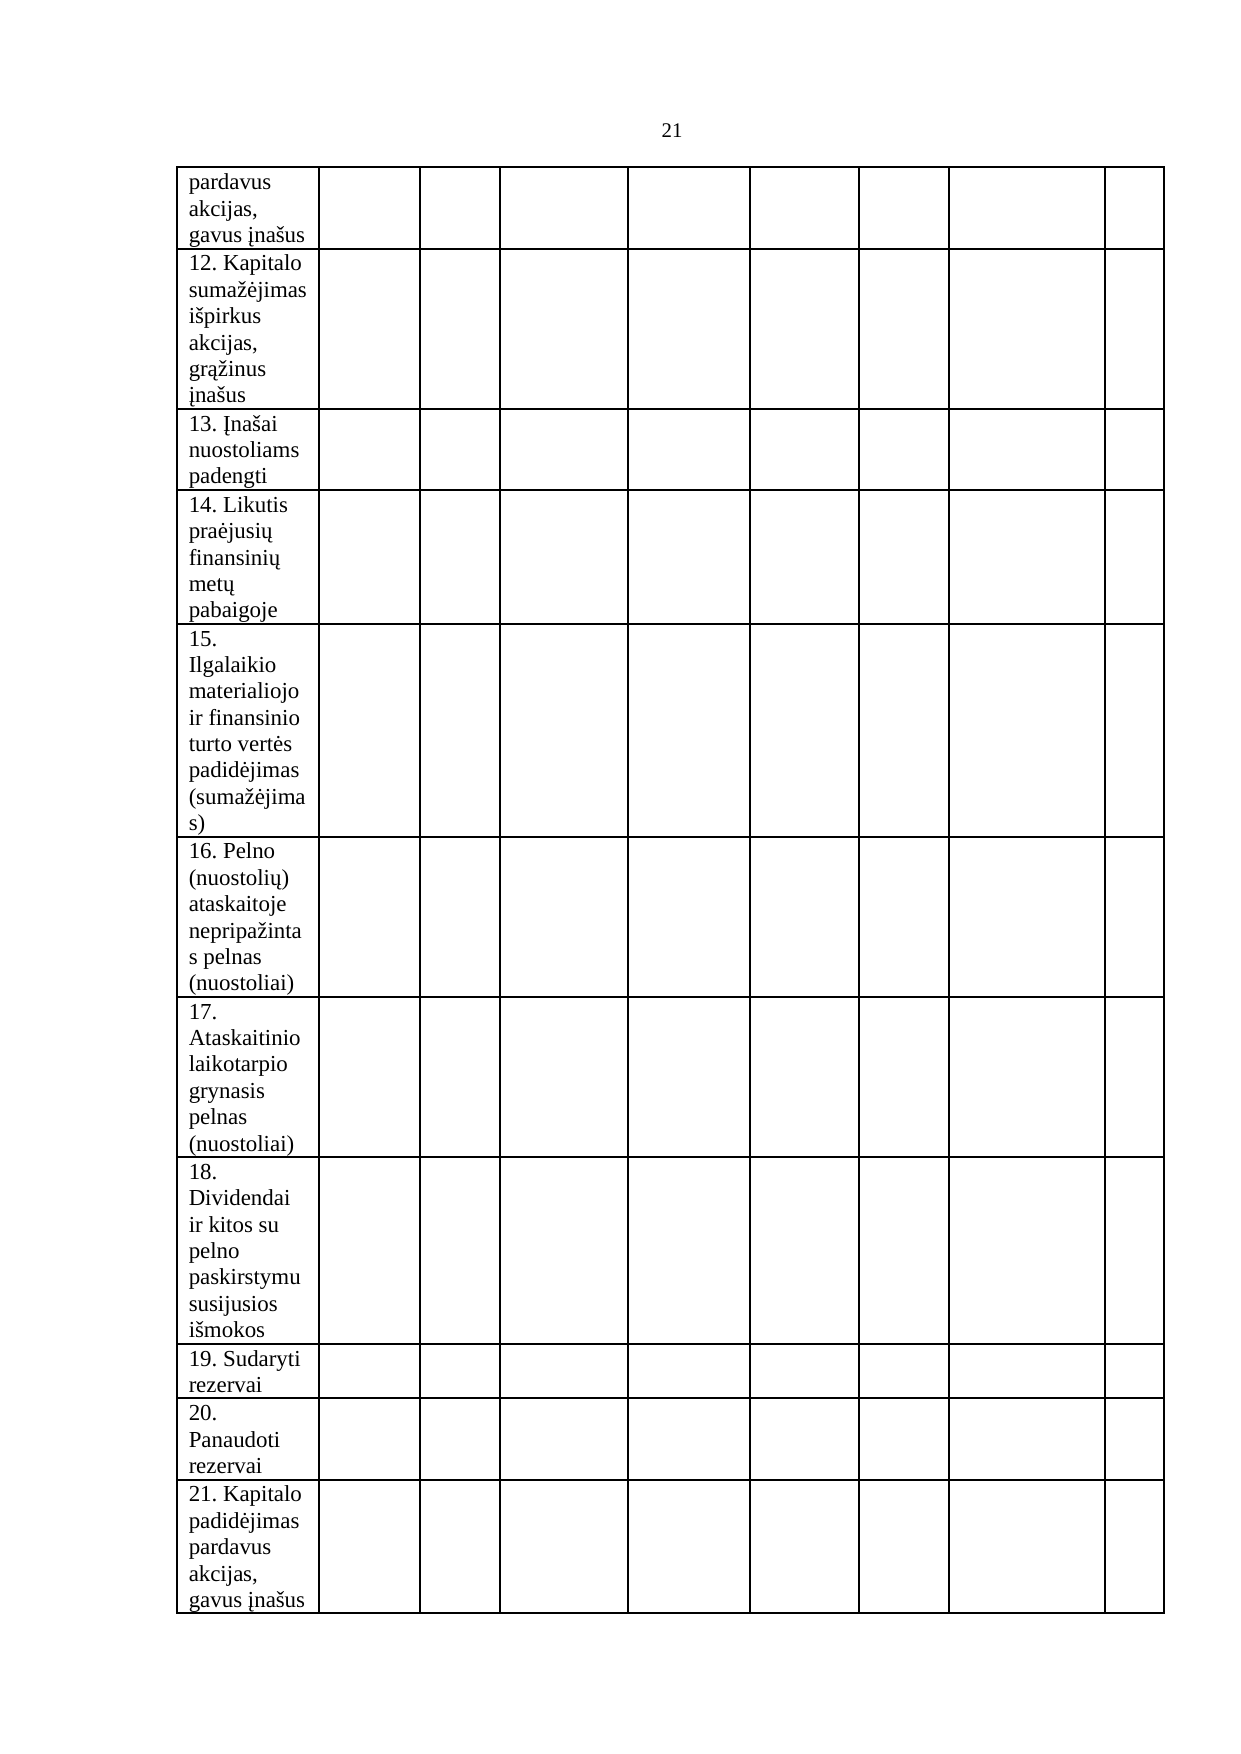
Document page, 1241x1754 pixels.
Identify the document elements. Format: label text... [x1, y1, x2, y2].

table_cell [751, 1158, 858, 1342]
table_cell [501, 838, 627, 996]
table_cell 14. Likutis praėjusių finansinių metų pabaigoje [178, 491, 318, 623]
table_cell 18. Dividendai ir kitos su pelno paskirstymu susijusios išmokos [178, 1158, 318, 1342]
table_cell [501, 1481, 627, 1612]
table_cell [421, 838, 499, 996]
table_cell [860, 1158, 948, 1342]
table_cell 13. Įnašai nuostoliams padengti [178, 410, 318, 489]
table_cell [629, 1345, 749, 1397]
table_cell [421, 998, 499, 1156]
table_cell [751, 1345, 858, 1397]
table_cell [860, 838, 948, 996]
table_cell [860, 168, 948, 247]
table_cell [751, 625, 858, 836]
table_cell [751, 998, 858, 1156]
table_cell [501, 625, 627, 836]
table_cell [1106, 491, 1163, 623]
table_cell [629, 410, 749, 489]
table_cell [1106, 1399, 1163, 1478]
table_cell [629, 998, 749, 1156]
table_cell [320, 1399, 419, 1478]
table_cell [421, 491, 499, 623]
table_cell pardavus akcijas, gavus įnašus [178, 168, 318, 247]
table_cell [320, 838, 419, 996]
table_cell [860, 625, 948, 836]
table_cell [501, 1399, 627, 1478]
table_cell [320, 998, 419, 1156]
table_cell [501, 1158, 627, 1342]
table_cell [320, 1345, 419, 1397]
table_cell [320, 1158, 419, 1342]
table_cell [1106, 250, 1163, 408]
table_cell [751, 250, 858, 408]
table_cell [320, 410, 419, 489]
table_cell [421, 168, 499, 247]
table_cell [629, 491, 749, 623]
table_cell [501, 998, 627, 1156]
table_cell [320, 491, 419, 623]
table_cell [501, 1345, 627, 1397]
table_cell [751, 838, 858, 996]
table_cell [629, 838, 749, 996]
table_cell 12. Kapitalo sumažėjimas išpirkus akcijas, grąžinus įnašus [178, 250, 318, 408]
table_cell [629, 168, 749, 247]
table_cell [501, 168, 627, 247]
table_cell [501, 410, 627, 489]
table_cell [320, 625, 419, 836]
table_cell [629, 1399, 749, 1478]
table_cell [501, 250, 627, 408]
table_cell [629, 625, 749, 836]
table_cell 21. Kapitalo padidėjimas pardavus akcijas, gavus įnašus [178, 1481, 318, 1612]
table_cell [751, 1481, 858, 1612]
table_cell [1106, 838, 1163, 996]
table_cell [860, 250, 948, 408]
table_cell [501, 491, 627, 623]
table_cell [950, 1158, 1104, 1342]
table_cell 16. Pelno (nuostolių) ataskaitoje nepripažintas pelnas (nuostoliai) [178, 838, 318, 996]
table_cell [950, 1399, 1104, 1478]
table_cell [950, 1345, 1104, 1397]
table_cell [1106, 1481, 1163, 1612]
table_cell 17. Ataskaitinio laikotarpio grynasis pelnas (nuostoliai) [178, 998, 318, 1156]
table_cell [1106, 1345, 1163, 1397]
table_cell [950, 491, 1104, 623]
table_cell [629, 250, 749, 408]
table_cell [950, 410, 1104, 489]
table_cell [860, 1399, 948, 1478]
table_cell [751, 1399, 858, 1478]
table_cell 15. Ilgalaikio materialiojo ir finansinio turto vertės padidėjimas (sumažėjimas) [178, 625, 318, 836]
table_cell [950, 838, 1104, 996]
table_cell [860, 998, 948, 1156]
table_cell [1106, 168, 1163, 247]
table_cell [1106, 1158, 1163, 1342]
table_cell 20. Panaudoti rezervai [178, 1399, 318, 1478]
table_cell 19. Sudaryti rezervai [178, 1345, 318, 1397]
table_cell [860, 491, 948, 623]
table_cell [629, 1158, 749, 1342]
table_cell [751, 491, 858, 623]
table_cell [1106, 998, 1163, 1156]
table_cell [860, 410, 948, 489]
table_cell [950, 250, 1104, 408]
table_cell [421, 1158, 499, 1342]
table_cell [950, 1481, 1104, 1612]
table_cell [320, 1481, 419, 1612]
table_cell [421, 250, 499, 408]
table_cell [1106, 625, 1163, 836]
table_cell [629, 1481, 749, 1612]
table_cell [751, 168, 858, 247]
table_cell [421, 625, 499, 836]
table_cell [751, 410, 858, 489]
table_cell [421, 1399, 499, 1478]
table_cell [860, 1345, 948, 1397]
table_cell [950, 998, 1104, 1156]
table_cell [320, 250, 419, 408]
table_cell [421, 1481, 499, 1612]
table_cell [950, 625, 1104, 836]
table_cell [421, 410, 499, 489]
table_cell [950, 168, 1104, 247]
table_cell [421, 1345, 499, 1397]
table_cell [320, 168, 419, 247]
table_cell [860, 1481, 948, 1612]
table_cell [1106, 410, 1163, 489]
